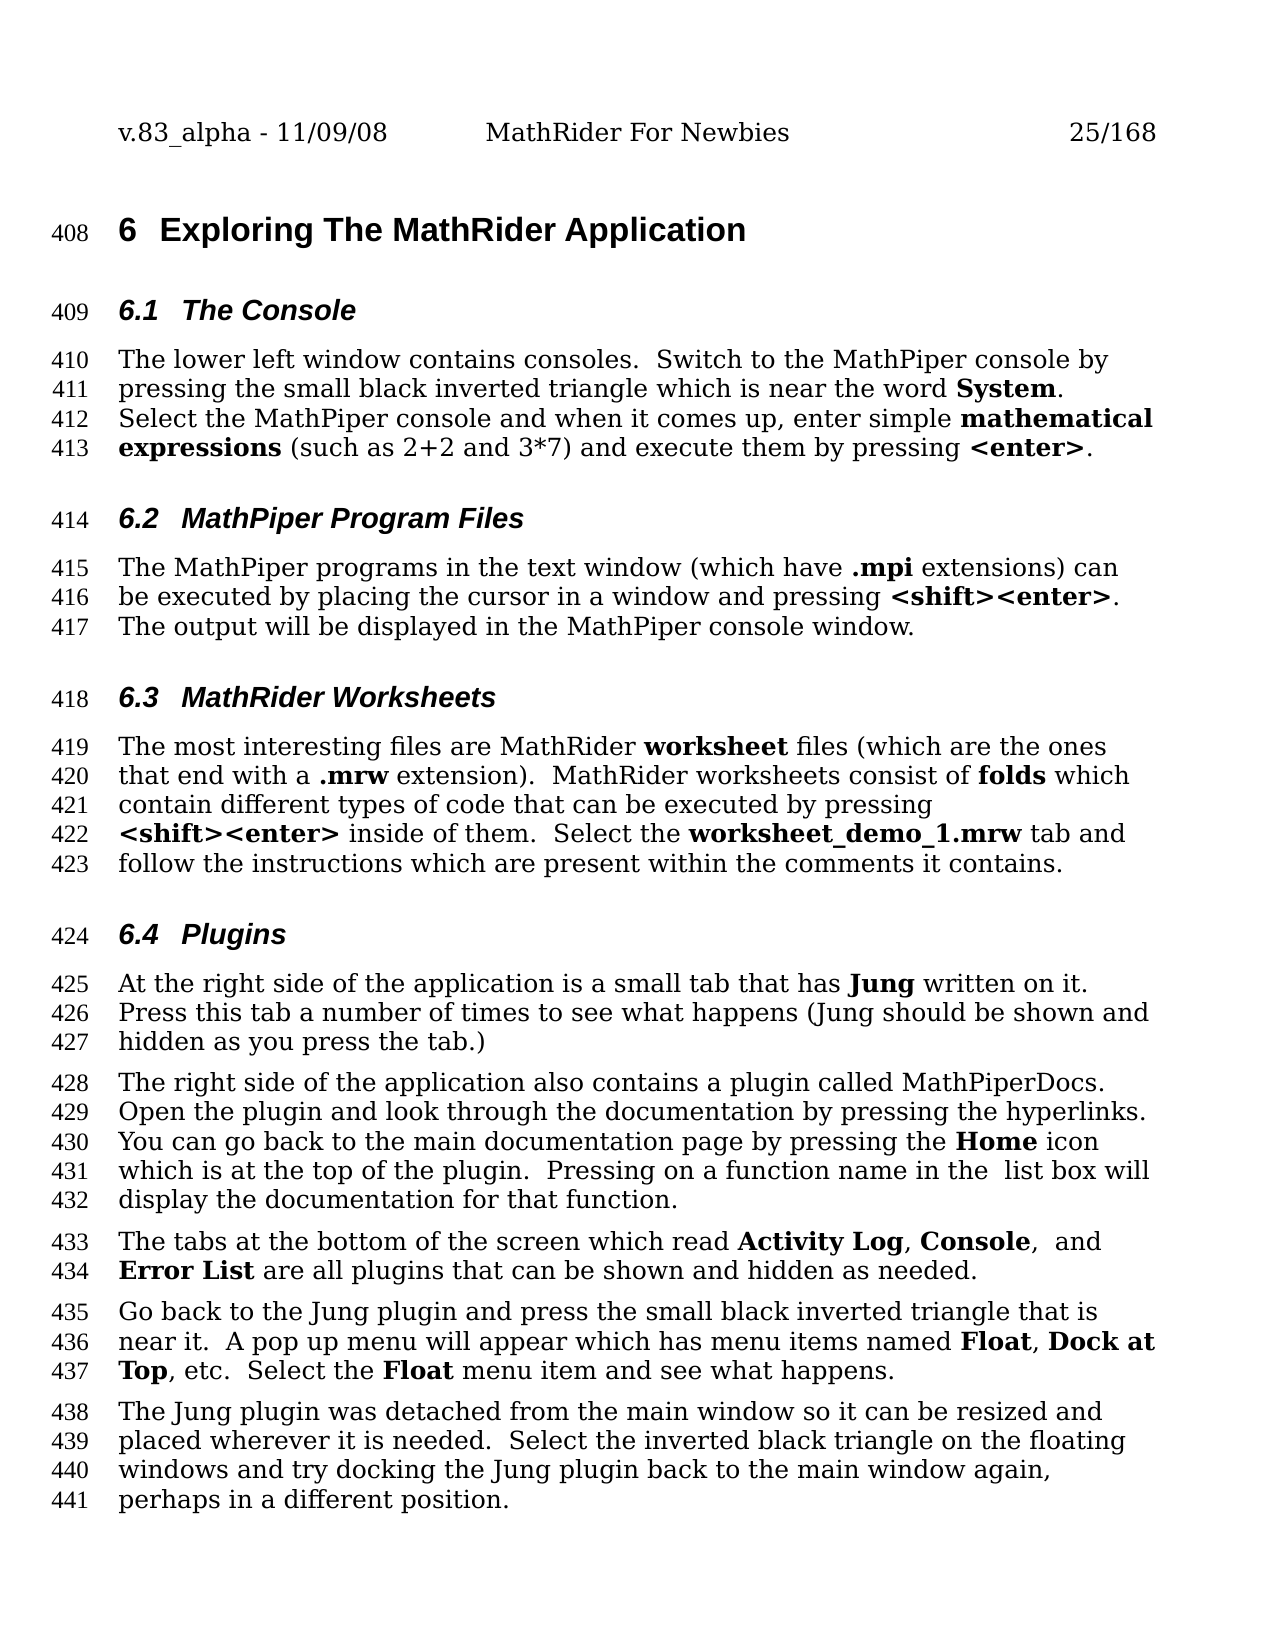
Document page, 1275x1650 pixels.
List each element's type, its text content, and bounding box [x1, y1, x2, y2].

text The Jung plugin was detached from the main window so it can be resized and placed wherever it is needed. Select the inverted black triangle on the floating windows and try docking the Jung plugin back to the main window again, perhaps in a different position. [118, 1397, 1157, 1514]
text The MathPiper programs in the text window (which have .mpi extensions) can be executed by placing the cursor in a window and pressing <shift><enter>. The output will be displayed in the MathPiper console window. [118, 553, 1157, 641]
text The lower left window contains consoles. Switch to the MathPiper console by pressing the small black inverted triangle which is near the word System. Select the MathPiper console and when it comes up, enter simple mathematical expressions (such as 2+2 and 3*7) and execute them by pressing <enter>. [118, 345, 1157, 462]
text The tabs at the bottom of the screen which read Activity Log, Console, and Error List are all plugins that can be shown and hidden as needed. [118, 1226, 1157, 1285]
subtitle Plugins [118, 917, 1157, 951]
subtitle Exploring The MathRider Application [118, 210, 1157, 248]
text At the right side of the application is a small tab that has Jung written on it. Press this tab a number of times to see what happens (Jung should be shown and hidden as you press the tab.) [118, 968, 1157, 1056]
text The right side of the application also contains a plugin called MathPiperDocs. Open the plugin and look through the documentation by pressing the hyperlinks. You can go back to the main documentation page by pressing the Home icon which is at the top of the plugin. Pressing on a function name in the list box will display the documentation for that function. [118, 1068, 1157, 1214]
subtitle MathRider Worksheets [118, 680, 1157, 713]
subtitle The Console [118, 293, 1157, 327]
text The most interesting files are MathRider worksheet files (which are the ones that end with a .mrw extension). MathRider worksheets consist of folds which contain different types of code that can be executed by pressing <shift><enter> inside of them. Select the worksheet_demo_1.mrw tab and follow the instructions which are present within the comments it contains. [118, 731, 1157, 878]
subtitle MathPiper Program Files [118, 501, 1157, 535]
text Go back to the Jung plugin and press the small black inverted triangle that is near it. A pop up menu will appear which has menu items named Float, Dock at Top, etc. Select the Float menu item and see what happens. [118, 1297, 1157, 1385]
